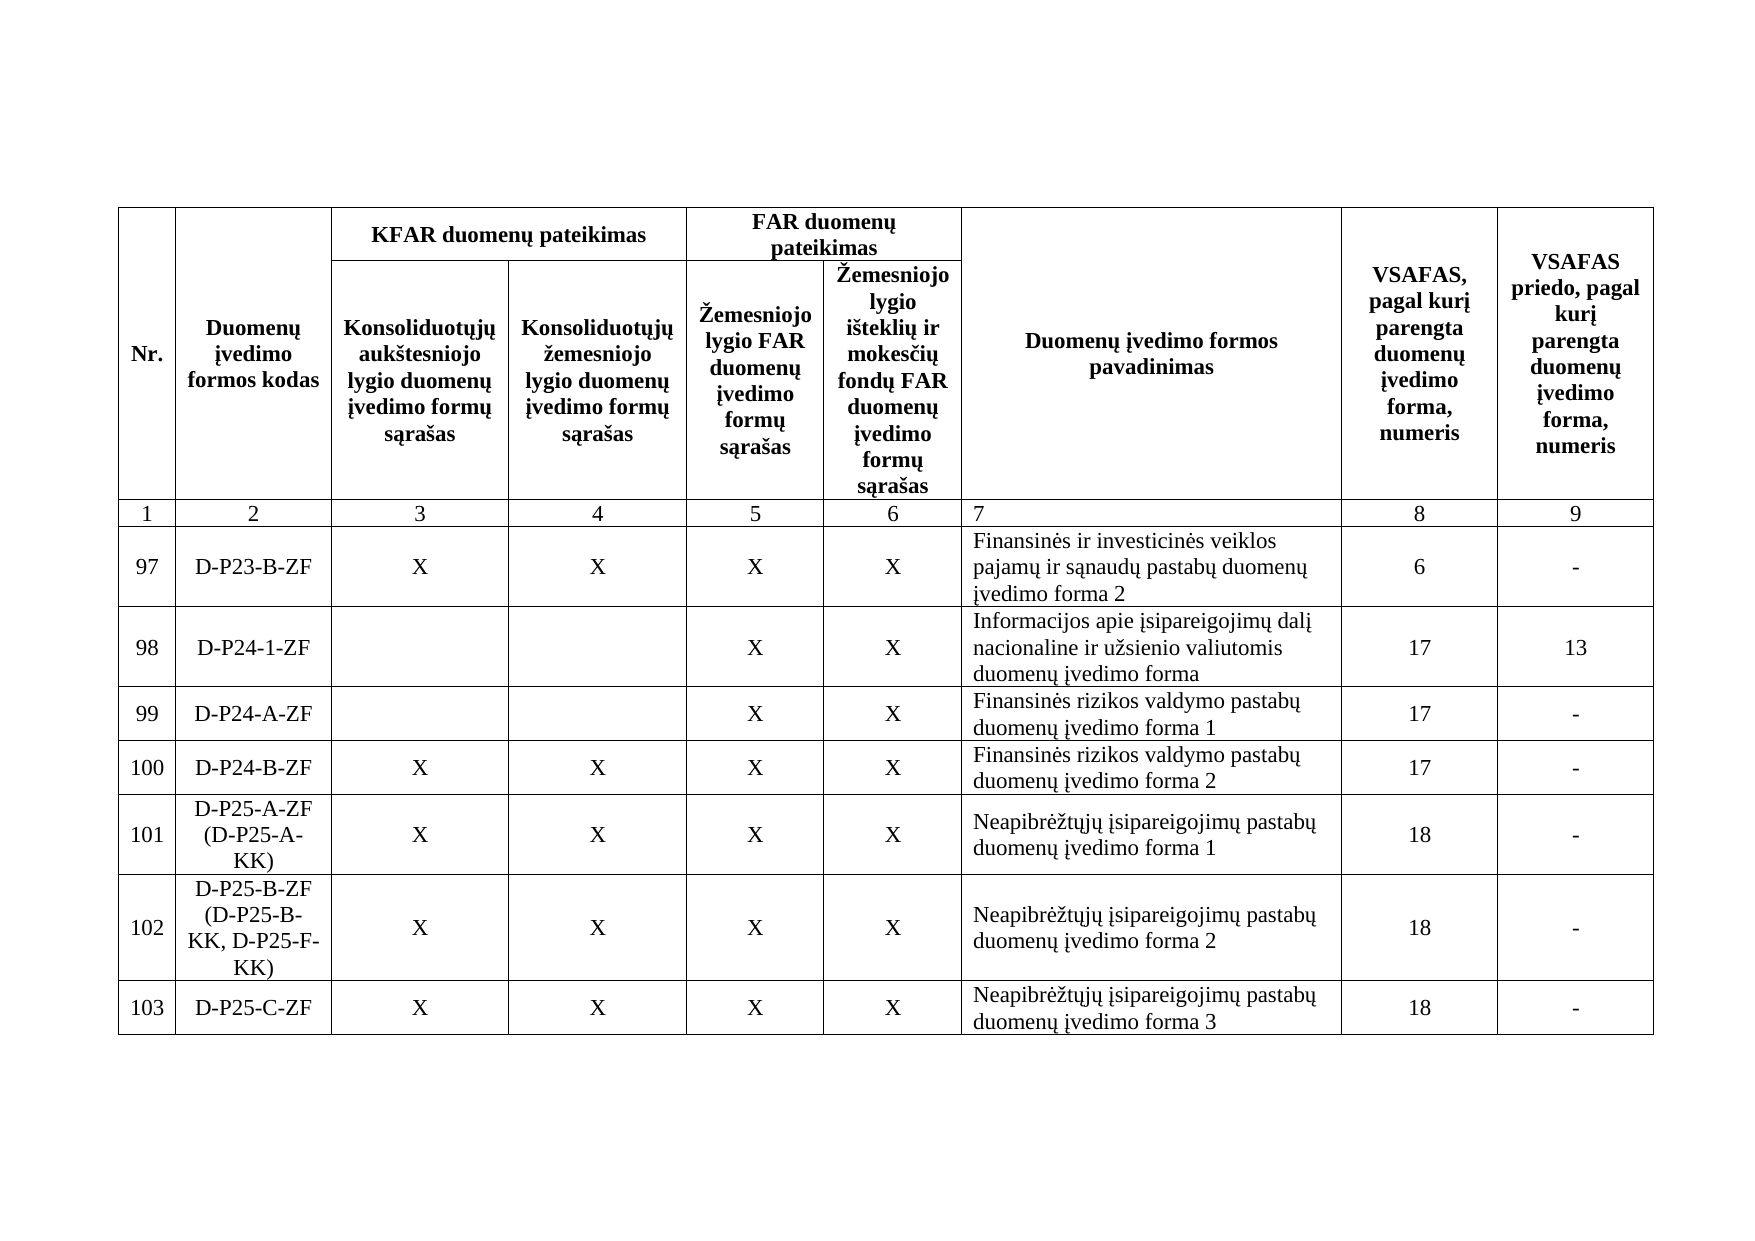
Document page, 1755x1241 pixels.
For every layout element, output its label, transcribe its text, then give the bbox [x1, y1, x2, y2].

table_cell X [824, 741, 961, 794]
table_cell 3 [332, 500, 508, 526]
table_cell 17 [1342, 607, 1497, 686]
table_cell X [332, 795, 508, 874]
table_cell Konsoliduotųjų žemesniojo lygio duomenų įvedimo formų sąrašas [509, 261, 686, 499]
table_cell X [509, 795, 686, 874]
table_cell [332, 607, 508, 686]
table_cell X [509, 741, 686, 794]
table_cell X [824, 875, 961, 980]
table_cell D-P23-B-ZF [176, 527, 331, 606]
table_cell 17 [1342, 687, 1497, 740]
table_cell 100 [119, 741, 175, 794]
table_cell X [509, 527, 686, 606]
table_cell D-P24-B-ZF [176, 741, 331, 794]
table_cell D-P25-C-ZF [176, 981, 331, 1034]
table_cell - [1498, 741, 1653, 794]
table_cell X [824, 607, 961, 686]
table_cell 18 [1342, 795, 1497, 874]
table_cell 102 [119, 875, 175, 980]
table_cell - [1498, 795, 1653, 874]
table_cell 101 [119, 795, 175, 874]
table_header Nr. [119, 208, 175, 499]
table_cell - [1498, 687, 1653, 740]
table_cell 2 [176, 500, 331, 526]
table_cell X [332, 527, 508, 606]
table_cell Finansinės rizikos valdymo pastabų duomenų įvedimo forma 1 [962, 687, 1341, 740]
table_cell Neapibrėžtųjų įsipareigojimų pastabų duomenų įvedimo forma 1 [962, 795, 1341, 874]
table_cell X [687, 741, 823, 794]
table_cell X [687, 795, 823, 874]
table_cell 1 [119, 500, 175, 526]
table_cell X [332, 875, 508, 980]
table_cell 7 [962, 500, 1341, 526]
table_cell X [824, 981, 961, 1034]
table_cell Neapibrėžtųjų įsipareigojimų pastabų duomenų įvedimo forma 2 [962, 875, 1341, 980]
table_cell 97 [119, 527, 175, 606]
table_cell D-P25-B-ZF (D-P25-B-KK, D-P25-F-KK) [176, 875, 331, 980]
table_header Duomenų įvedimo formos kodas [176, 208, 331, 499]
table_header KFAR duomenų pateikimas [332, 208, 686, 260]
table_cell X [687, 981, 823, 1034]
table_cell 18 [1342, 875, 1497, 980]
table_cell Finansinės rizikos valdymo pastabų duomenų įvedimo forma 2 [962, 741, 1341, 794]
table_cell Žemesniojo lygio išteklių ir mokesčių fondų FAR duomenų įvedimo formų sąrašas [824, 261, 961, 499]
table_header VSAFAS priedo, pagal kurį parengta duomenų įvedimo forma, numeris [1498, 208, 1653, 499]
table_cell X [509, 875, 686, 980]
table_cell [332, 687, 508, 740]
table_cell D-P24-A-ZF [176, 687, 331, 740]
table_cell X [687, 687, 823, 740]
table_cell X [824, 527, 961, 606]
table_cell X [332, 981, 508, 1034]
table_header VSAFAS, pagal kurį parengta duomenų įvedimo forma, numeris [1342, 208, 1497, 499]
table_cell 6 [1342, 527, 1497, 606]
table_cell 4 [509, 500, 686, 526]
table_cell 13 [1498, 607, 1653, 686]
table_cell 98 [119, 607, 175, 686]
table_cell Žemesniojo lygio FAR duomenų įvedimo formų sąrašas [687, 261, 823, 499]
table_cell X [687, 527, 823, 606]
table_cell 6 [824, 500, 961, 526]
table_cell 17 [1342, 741, 1497, 794]
table_cell [509, 607, 686, 686]
table_cell X [332, 741, 508, 794]
table_cell Informacijos apie įsipareigojimų dalį nacionaline ir užsienio valiutomis duomenų įvedimo forma [962, 607, 1341, 686]
table_cell 99 [119, 687, 175, 740]
table_cell 5 [687, 500, 823, 526]
table_cell Konsoliduotųjų aukštesniojo lygio duomenų įvedimo formų sąrašas [332, 261, 508, 499]
table_cell X [824, 795, 961, 874]
table_header Duomenų įvedimo formos pavadinimas [962, 208, 1341, 499]
table_cell X [824, 687, 961, 740]
table_cell Finansinės ir investicinės veiklos pajamų ir sąnaudų pastabų duomenų įvedimo forma 2 [962, 527, 1341, 606]
table_cell [509, 687, 686, 740]
table_cell - [1498, 981, 1653, 1034]
table_cell 103 [119, 981, 175, 1034]
table_cell - [1498, 875, 1653, 980]
table_cell 8 [1342, 500, 1497, 526]
table_cell D-P25-A-ZF (D-P25-A-KK) [176, 795, 331, 874]
table_cell X [687, 607, 823, 686]
table_cell 9 [1498, 500, 1653, 526]
table_cell D-P24-1-ZF [176, 607, 331, 686]
table_cell X [687, 875, 823, 980]
table_cell X [509, 981, 686, 1034]
table_header FAR duomenų pateikimas [687, 208, 961, 260]
table_cell 18 [1342, 981, 1497, 1034]
table_cell - [1498, 527, 1653, 606]
table_cell Neapibrėžtųjų įsipareigojimų pastabų duomenų įvedimo forma 3 [962, 981, 1341, 1034]
